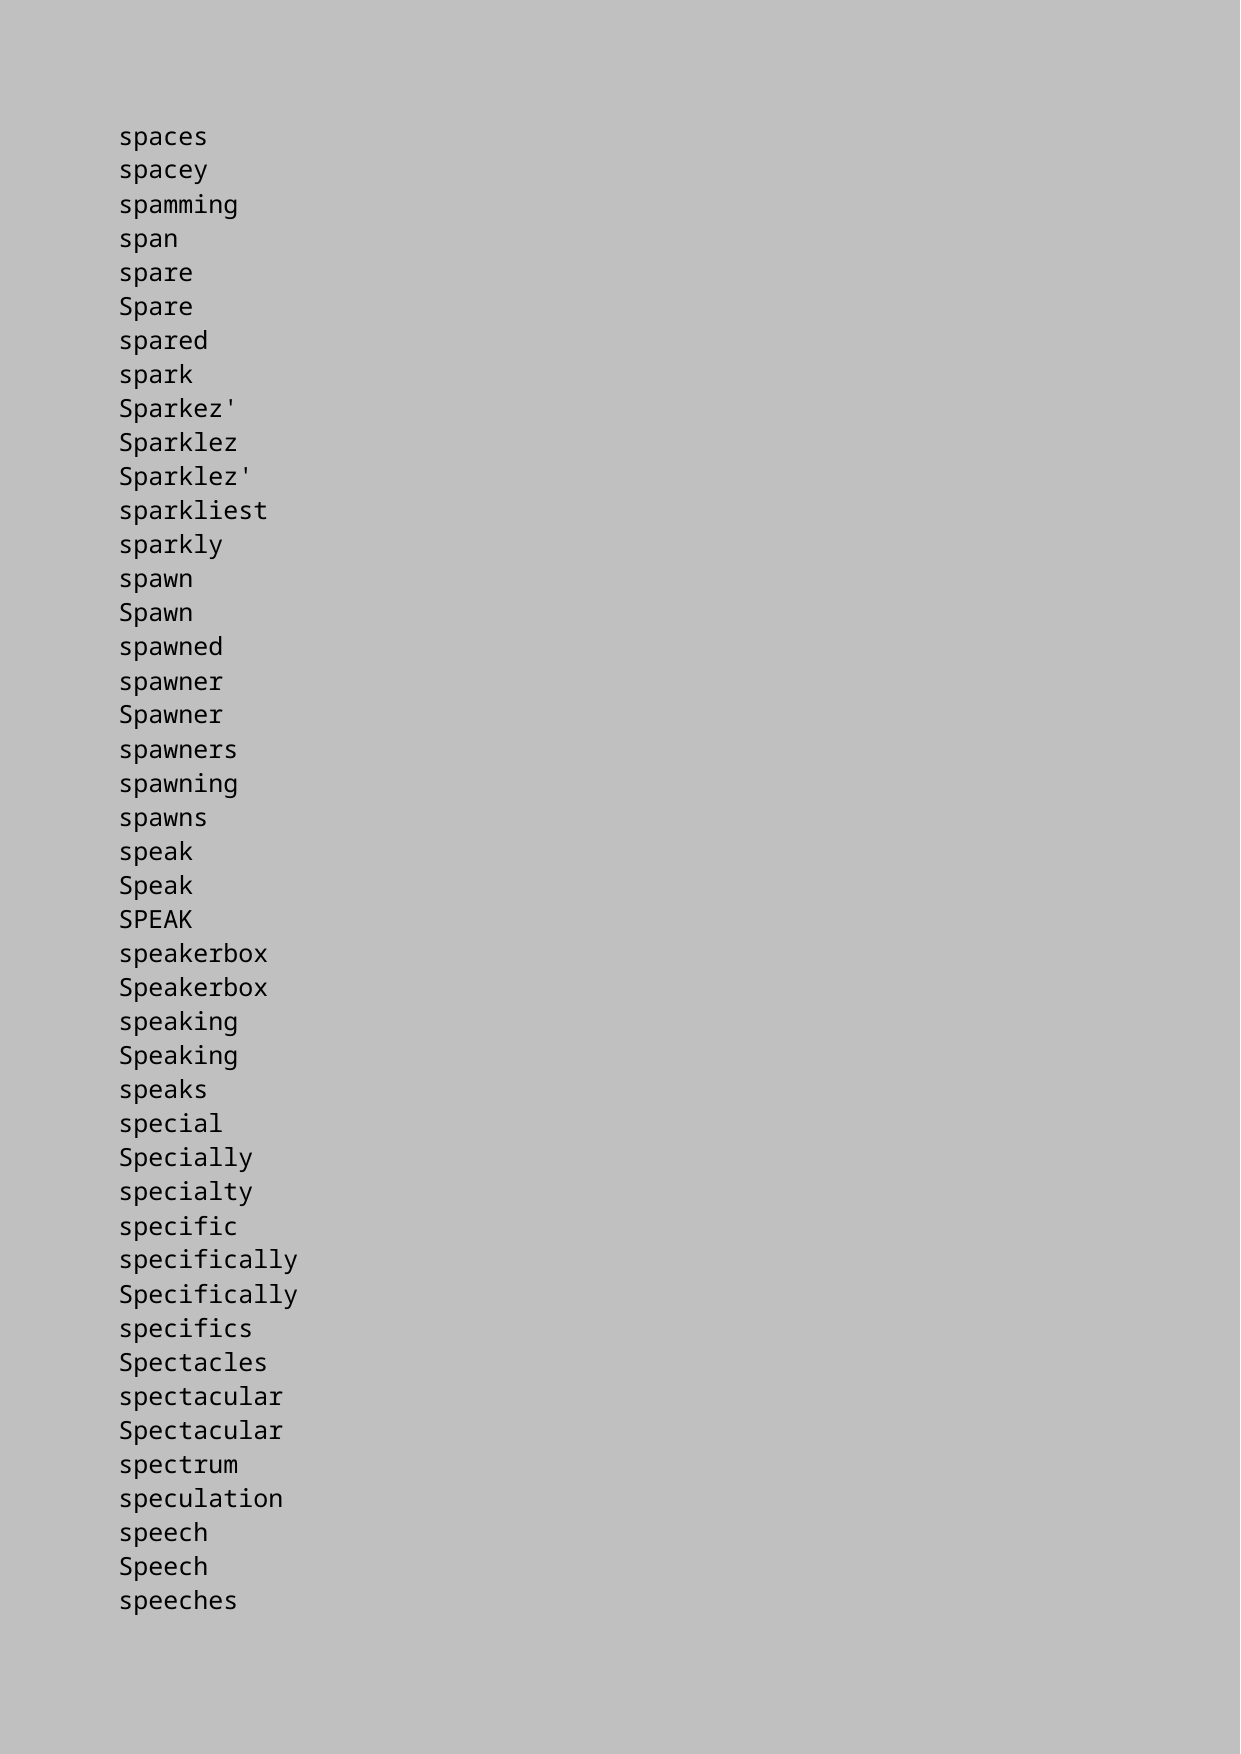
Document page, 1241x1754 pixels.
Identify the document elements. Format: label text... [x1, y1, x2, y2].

text spectrum [118, 1447, 1122, 1481]
text speeches [118, 1583, 1122, 1617]
text span [118, 220, 1122, 254]
text Sparklez [118, 425, 1122, 459]
text Spectacular [118, 1412, 1122, 1447]
text spark [118, 357, 1122, 391]
text spamming [118, 186, 1122, 220]
text speaks [118, 1072, 1122, 1106]
text specialty [118, 1174, 1122, 1208]
text speculation [118, 1481, 1122, 1515]
text Sparkez' [118, 391, 1122, 425]
text spawner [118, 663, 1122, 697]
text sparkly [118, 527, 1122, 561]
text specifically [118, 1242, 1122, 1276]
text Sparklez' [118, 459, 1122, 493]
text specific [118, 1208, 1122, 1242]
text spared [118, 322, 1122, 357]
text Speakerbox [118, 970, 1122, 1004]
text speakerbox [118, 936, 1122, 970]
text speaking [118, 1004, 1122, 1038]
text Speaking [118, 1038, 1122, 1072]
text spawned [118, 629, 1122, 663]
text Speech [118, 1549, 1122, 1583]
text SPEAK [118, 902, 1122, 936]
text sparkliest [118, 493, 1122, 527]
text spaces [118, 118, 1122, 152]
text Specially [118, 1140, 1122, 1174]
text spawning [118, 765, 1122, 799]
text spawners [118, 731, 1122, 765]
text spectacular [118, 1378, 1122, 1412]
text Specifically [118, 1276, 1122, 1310]
text Speak [118, 867, 1122, 902]
text Spawn [118, 595, 1122, 629]
text Spectacles [118, 1344, 1122, 1378]
text special [118, 1106, 1122, 1140]
text spare [118, 254, 1122, 288]
text speech [118, 1515, 1122, 1549]
text speak [118, 833, 1122, 867]
text spawns [118, 799, 1122, 833]
text spacey [118, 152, 1122, 186]
text spawn [118, 561, 1122, 595]
text Spawner [118, 697, 1122, 731]
text Spare [118, 288, 1122, 322]
text specifics [118, 1310, 1122, 1344]
